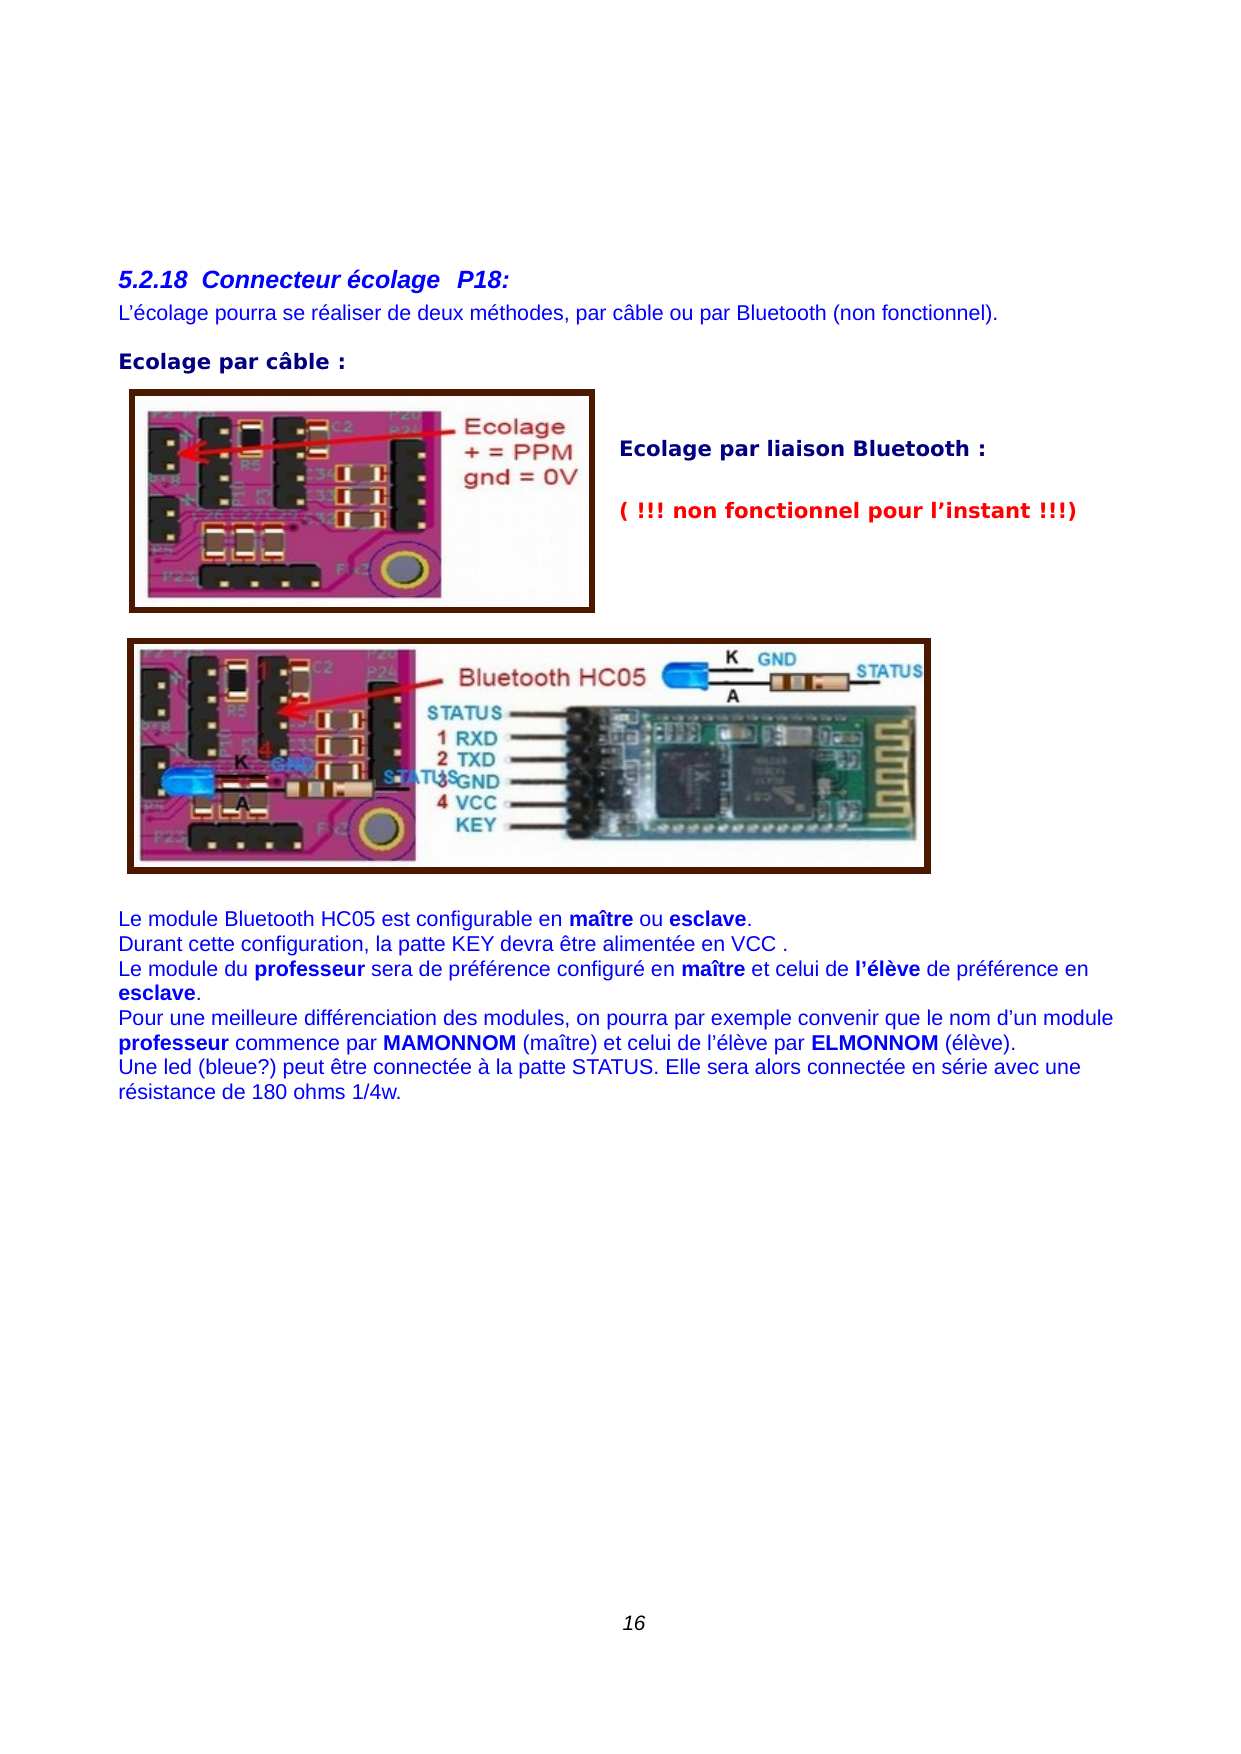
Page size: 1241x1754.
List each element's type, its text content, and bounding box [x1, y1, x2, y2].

text Le module du professeur sera de préférence configuré en maître et celui de l’élève de préférence en esclave. [118, 956, 1122, 1005]
text Une led (bleue?) peut être connectée à la patte STATUS. Elle sera alors connectée en série avec une résistance de 180 ohms 1/4w. [118, 1054, 1122, 1104]
subtitle 5.2.18 Connecteur écolage P18: [118, 264, 1122, 293]
text Pour une meilleure différenciation des modules, on pourra par exemple convenir que le nom d’un module professeur commence par MAMONNOM (maître) et celui de l’élève par ELMONNOM (élève). [118, 1005, 1122, 1054]
picture [134, 644, 924, 867]
text Durant cette configuration, la patte KEY devra être alimentée en VCC . [118, 931, 1122, 956]
text L’écolage pourra se réaliser de deux méthodes, par câble ou par Bluetooth (non fonctionnel). [118, 300, 1122, 324]
picture [135, 396, 589, 607]
text Le module Bluetooth HC05 est configurable en maître ou esclave. [118, 906, 1122, 931]
subtitle Ecolage par câble : [118, 349, 1122, 374]
subtitle Ecolage par liaison Bluetooth : [595, 436, 1122, 461]
subtitle ( !!! non fonctionnel pour l’instant !!!) [595, 499, 1122, 523]
